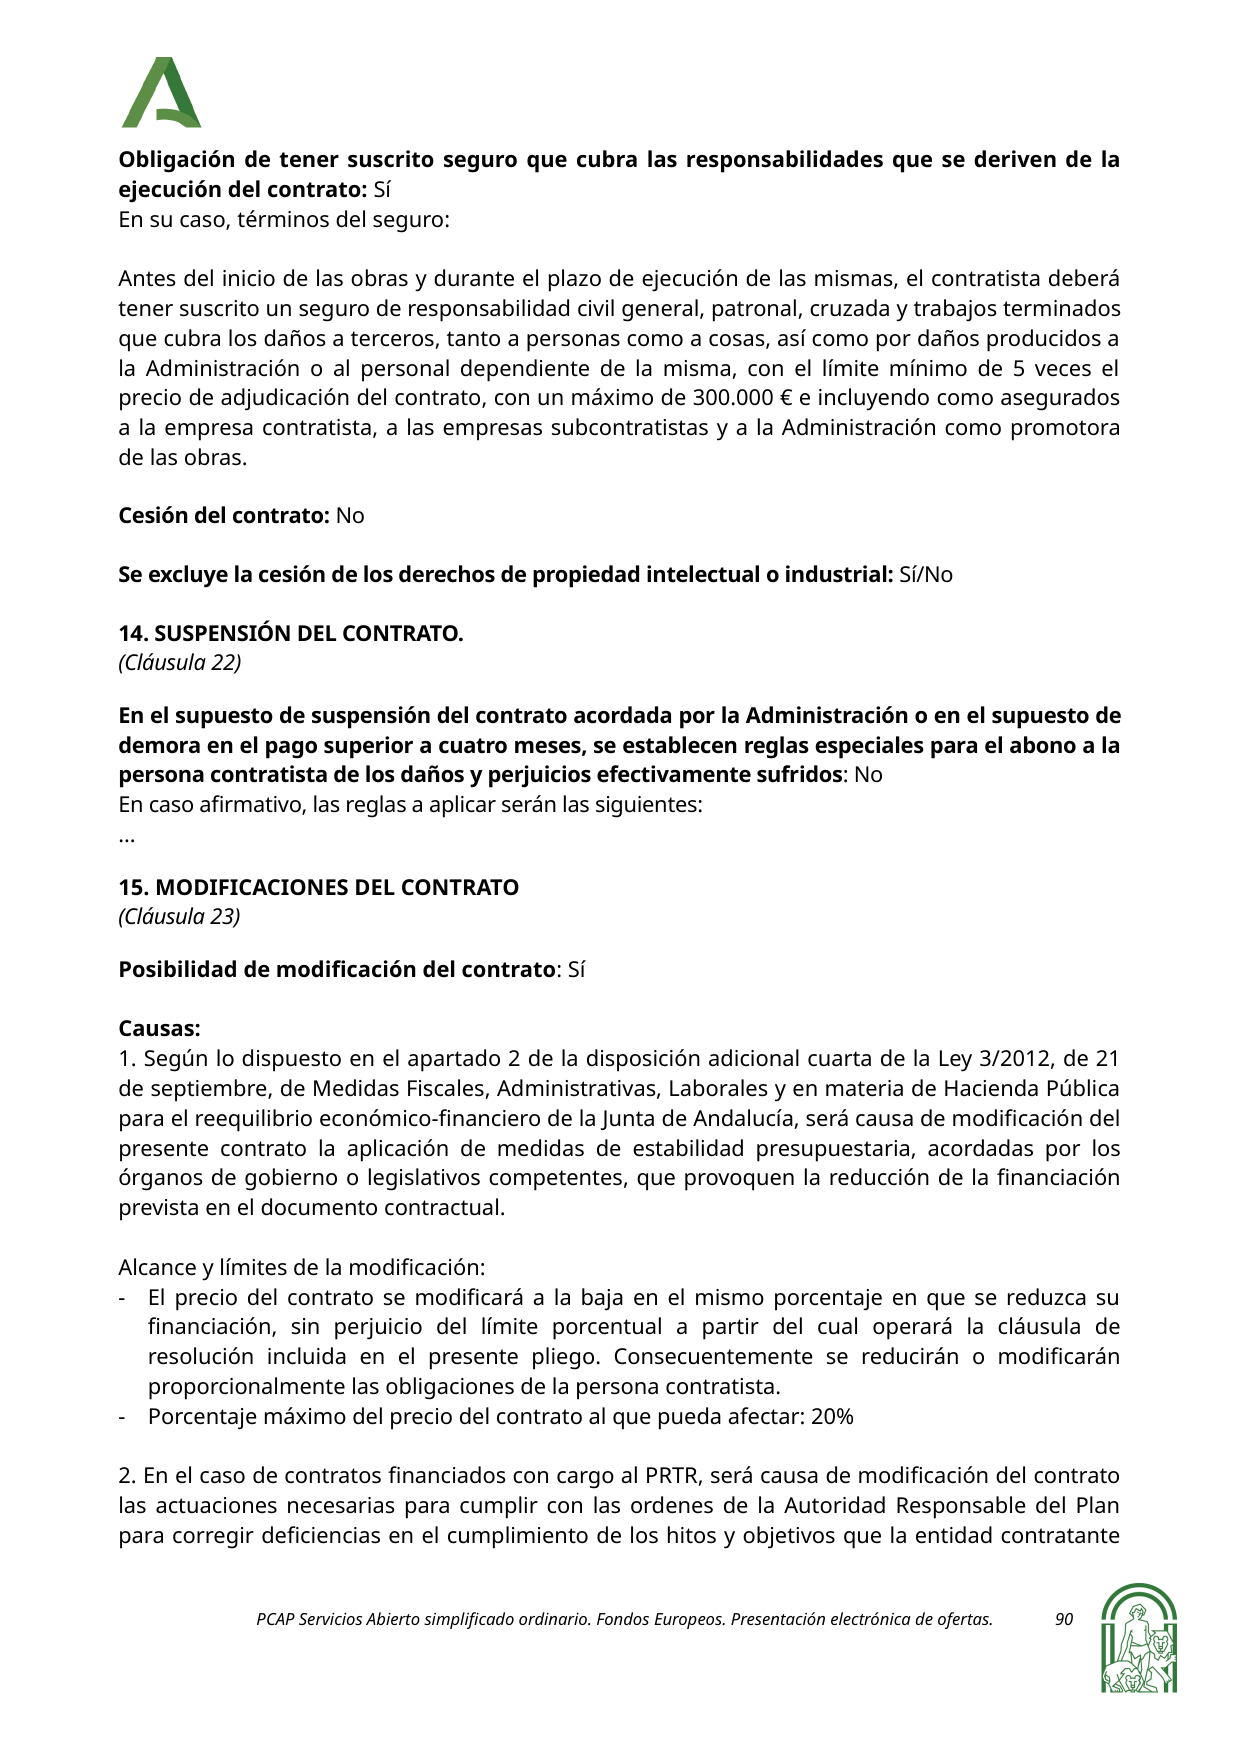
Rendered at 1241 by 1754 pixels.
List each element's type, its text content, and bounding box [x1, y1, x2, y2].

text 2. En el caso de contratos financiados con cargo al PRTR, será causa de modificación del contrato las actuaciones necesarias para cumplir con las ordenes de la Autoridad Responsable del Plan para corregir deficiencias en el cumplimiento de los hitos y objetivos que la entidad contratante [118, 1460, 1122, 1550]
text … [118, 819, 1122, 849]
text 14. SUSPENSIÓN DEL CONTRATO. [118, 618, 1122, 647]
text - Porcentaje máximo del precio del contrato al que pueda afectar: 20% [118, 1401, 1122, 1431]
text En su caso, términos del seguro: [118, 204, 1122, 233]
picture [1100, 1582, 1178, 1694]
text En el supuesto de suspensión del contrato acordada por la Administración o en el supuesto de demora en el pago superior a cuatro meses, se establecen reglas especiales para el abono a la persona contratista de los daños y perjuicios efectivamente sufridos: No [118, 700, 1122, 789]
text (Cláusula 22) [118, 647, 1122, 677]
text (Cláusula 23) [118, 901, 1122, 931]
text Alcance y límites de la modificación: [118, 1252, 1122, 1282]
text Se excluye la cesión de los derechos de propiedad intelectual o industrial: Sí/No [118, 559, 1122, 589]
text Cesión del contrato: No [118, 501, 1122, 530]
text - El precio del contrato se modificará a la baja en el mismo porcentaje en que se reduzca su financiación, sin perjuicio del límite porcentual a partir del cual operará la cláusula de resolución incluida en el presente pliego. Consecuentemente se reducirán o modificarán proporcionalmente las obligaciones de la persona contratista. [118, 1282, 1122, 1401]
text Antes del inicio de las obras y durante el plazo de ejecución de las mismas, el contratista deberá tener suscrito un seguro de responsabilidad civil general, patronal, cruzada y trabajos terminados que cubra los daños a terceros, tanto a personas como a cosas, así como por daños producidos a la Administración o al personal dependiente de la misma, con el límite mínimo de 5 veces el precio de adjudicación del contrato, con un máximo de 300.000 € e incluyendo como asegurados a la empresa contratista, a las empresas subcontratistas y a la Administración como promotora de las obras. [118, 263, 1122, 472]
text Causas: [118, 1013, 1122, 1043]
text 15. MODIFICACIONES DEL CONTRATO [118, 872, 1122, 901]
picture [117, 52, 206, 132]
text En caso afirmativo, las reglas a aplicar serán las siguientes: [118, 789, 1122, 819]
text 1. Según lo dispuesto en el apartado 2 de la disposición adicional cuarta de la Ley 3/2012, de 21 de septiembre, de Medidas Fiscales, Administrativas, Laborales y en materia de Hacienda Pública para el reequilibrio económico-financiero de la Junta de Andalucía, será causa de modificación del presente contrato la aplicación de medidas de estabilidad presupuestaria, acordadas por los órganos de gobierno o legislativos competentes, que provoquen la reducción de la financiación prevista en el documento contractual. [118, 1043, 1122, 1222]
text Posibilidad de modificación del contrato: Sí [118, 954, 1122, 984]
text Obligación de tener suscrito seguro que cubra las responsabilidades que se deriven de la ejecución del contrato: Sí [118, 144, 1122, 204]
